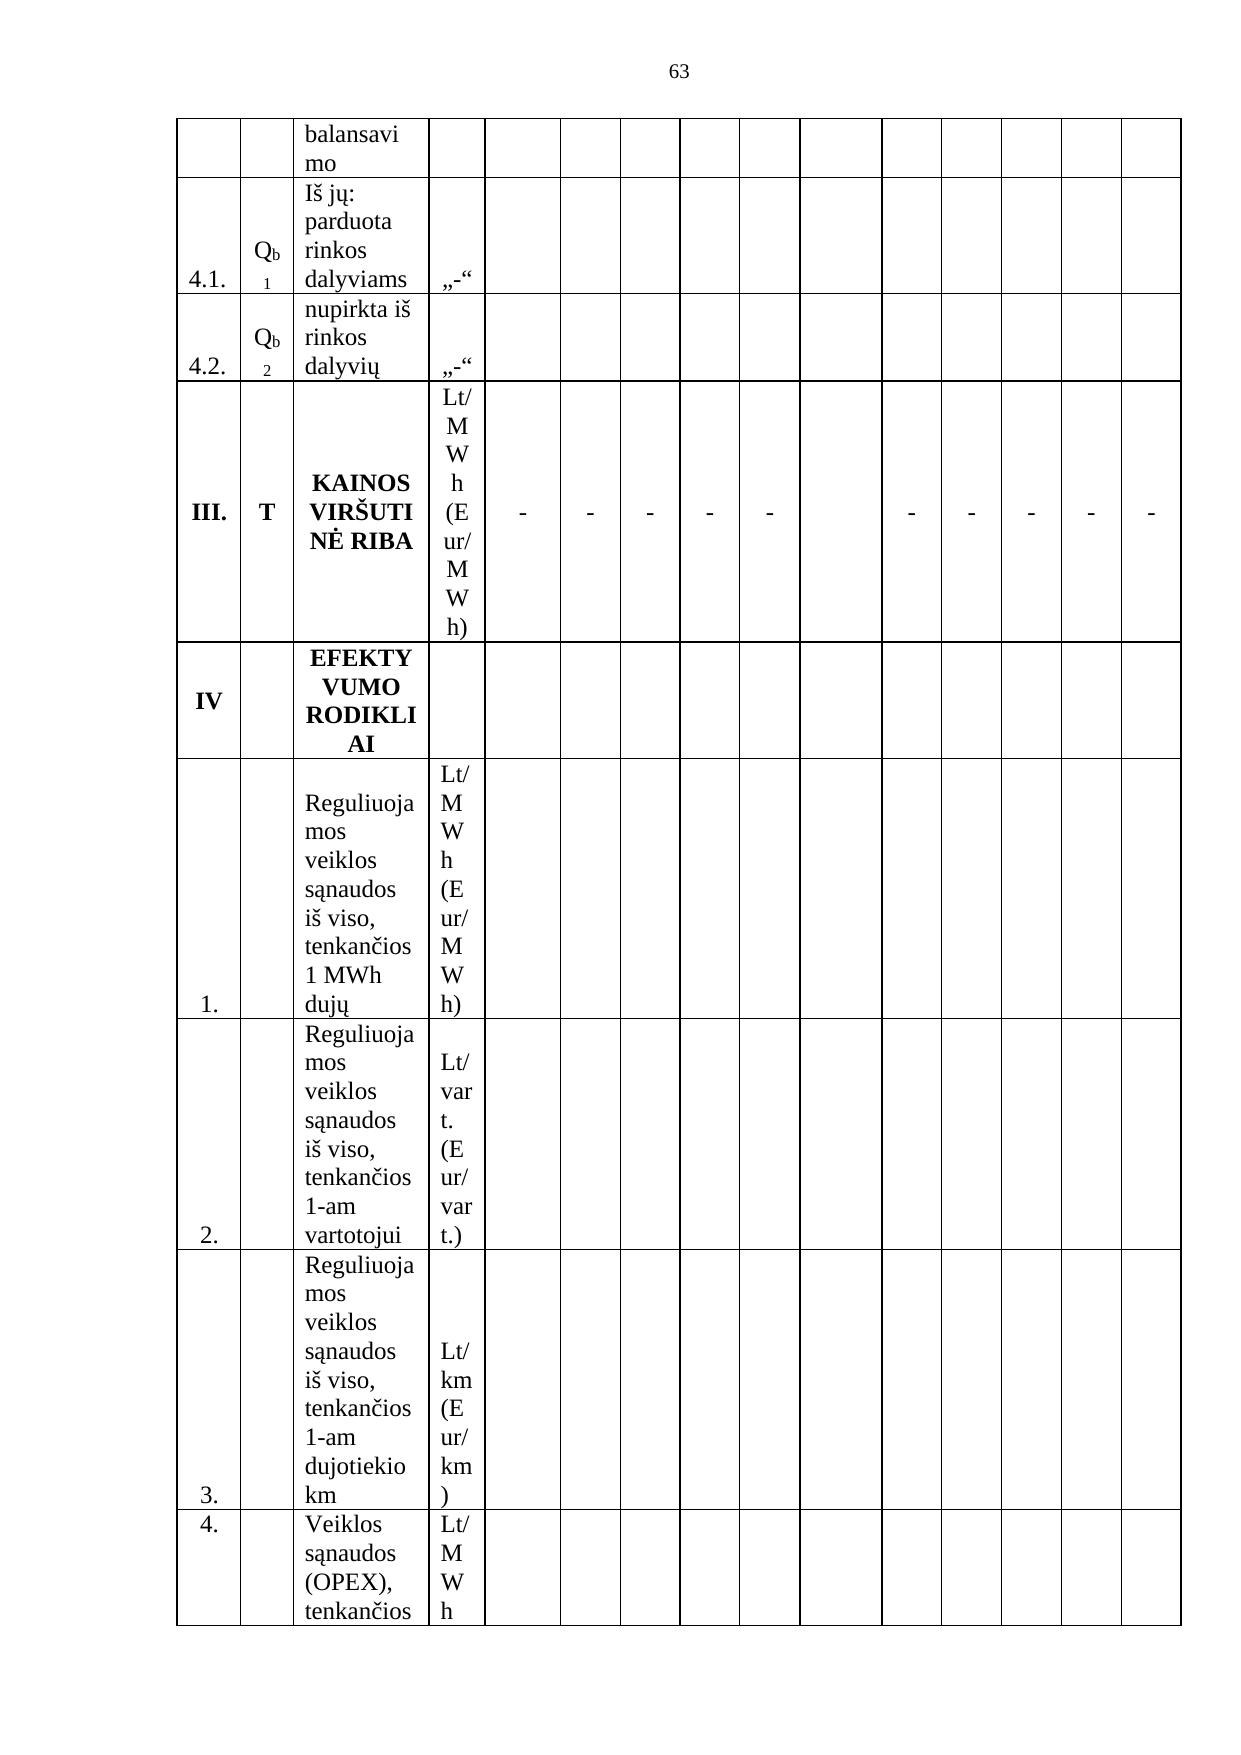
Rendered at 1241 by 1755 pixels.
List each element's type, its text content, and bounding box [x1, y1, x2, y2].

table_cell [681, 643, 739, 758]
table_cell Lt/MWh (Eur/MWh) [430, 382, 484, 641]
table_cell „-“ [430, 294, 484, 380]
table_cell [486, 1250, 560, 1508]
table_cell Lt/MWh (Eur/MWh) [430, 759, 484, 1018]
table_cell [801, 1019, 881, 1249]
table_cell [1122, 178, 1180, 293]
table_cell [241, 643, 293, 758]
table_cell [1122, 1019, 1180, 1249]
table_cell [942, 119, 1001, 177]
table_cell [561, 1250, 620, 1508]
table_cell [486, 119, 560, 177]
table_cell - [621, 382, 679, 641]
table_cell Reguliuojamos veiklos sąnaudos iš viso, tenkančios 1-am vartotojui [294, 1019, 428, 1249]
table_cell [942, 178, 1001, 293]
table_cell [681, 759, 739, 1018]
table_cell [883, 1250, 941, 1508]
table_cell Qb2 [241, 294, 293, 380]
table_cell [681, 1250, 739, 1508]
table_cell [1002, 643, 1061, 758]
table_cell [801, 1250, 881, 1508]
table_cell [942, 1019, 1001, 1249]
table_cell [883, 178, 941, 293]
table_cell [740, 1019, 799, 1249]
table_cell [1002, 1250, 1061, 1508]
table_cell - [1062, 382, 1121, 641]
table_cell [681, 294, 739, 380]
table_cell KAINOS VIRŠUTINĖ RIBA [294, 382, 428, 641]
table_cell [883, 759, 941, 1018]
table_cell - [942, 382, 1001, 641]
table_cell [621, 1250, 679, 1508]
table_cell [942, 643, 1001, 758]
table_cell [1122, 643, 1180, 758]
table_cell [883, 119, 941, 177]
table_cell Lt/vart. (Eur/vart.) [430, 1019, 484, 1249]
table_cell [740, 1510, 799, 1624]
table_cell Lt/km (Eur/km) [430, 1250, 484, 1508]
table_cell [801, 294, 881, 380]
table_cell [883, 1510, 941, 1624]
table_cell [681, 1019, 739, 1249]
table_cell [241, 1250, 293, 1508]
table_cell [1122, 1250, 1180, 1508]
table_cell [801, 119, 881, 177]
table_cell Reguliuojamos veiklos sąnaudos iš viso, tenkančios 1-am dujotiekio km [294, 1250, 428, 1508]
table_cell [486, 294, 560, 380]
table_cell [942, 1510, 1001, 1624]
table_cell [486, 643, 560, 758]
table_cell [801, 643, 881, 758]
table_cell [1062, 119, 1121, 177]
table_cell [621, 759, 679, 1018]
table_cell 4.2. [178, 294, 240, 380]
table_cell [883, 294, 941, 380]
table_cell - [883, 382, 941, 641]
table_cell [801, 178, 881, 293]
table_cell [942, 294, 1001, 380]
table_cell Qb1 [241, 178, 293, 293]
table_cell Iš jų: parduota rinkos dalyviams [294, 178, 428, 293]
table_cell [621, 643, 679, 758]
table_cell [801, 759, 881, 1018]
table_cell [883, 1019, 941, 1249]
table_cell 2. [178, 1019, 240, 1249]
table_cell [883, 643, 941, 758]
table_cell [1062, 1510, 1121, 1624]
table_cell [1122, 119, 1180, 177]
table_cell [1062, 759, 1121, 1018]
table_cell [740, 178, 799, 293]
table_cell [486, 178, 560, 293]
table_cell [430, 119, 484, 177]
table_cell nupirkta iš rinkos dalyvių [294, 294, 428, 380]
table_cell balansavimo [294, 119, 428, 177]
table_cell T [241, 382, 293, 641]
table_cell [561, 643, 620, 758]
table_cell [740, 643, 799, 758]
table_cell [621, 1019, 679, 1249]
table_cell [430, 643, 484, 758]
table_cell [740, 759, 799, 1018]
table_cell [561, 759, 620, 1018]
table_cell [621, 1510, 679, 1624]
table_cell [1002, 178, 1061, 293]
table_cell [740, 294, 799, 380]
table_cell [561, 119, 620, 177]
table_cell Lt/MWh [430, 1510, 484, 1624]
table_cell [621, 294, 679, 380]
table_cell [486, 759, 560, 1018]
table_cell [1062, 1250, 1121, 1508]
table_cell „-“ [430, 178, 484, 293]
table_cell EFEKTYVUMO RODIKLIAI [294, 643, 428, 758]
table_cell [1122, 1510, 1180, 1624]
table_cell - [681, 382, 739, 641]
table_cell [740, 1250, 799, 1508]
table_cell [561, 1019, 620, 1249]
table_cell [801, 1510, 881, 1624]
table_cell - [1002, 382, 1061, 641]
table_cell [1002, 119, 1061, 177]
table_cell 1. [178, 759, 240, 1018]
table_cell [681, 178, 739, 293]
table_cell - [561, 382, 620, 641]
table_cell 4.1. [178, 178, 240, 293]
table_cell [1002, 1510, 1061, 1624]
table_cell [1002, 294, 1061, 380]
table_cell [740, 119, 799, 177]
table_cell [1122, 294, 1180, 380]
table_cell [241, 759, 293, 1018]
table_cell IV [178, 643, 240, 758]
table_cell Veiklos sąnaudos (OPEX), tenkančios [294, 1510, 428, 1624]
table_cell [241, 1019, 293, 1249]
table_cell [1002, 1019, 1061, 1249]
table_cell [241, 1510, 293, 1624]
table_cell [486, 1510, 560, 1624]
table_cell [561, 178, 620, 293]
table_cell [1062, 643, 1121, 758]
table_cell [1002, 759, 1061, 1018]
table_cell [241, 119, 293, 177]
table_cell III. [178, 382, 240, 641]
table_cell [1122, 759, 1180, 1018]
table_cell [1062, 178, 1121, 293]
table_cell [561, 1510, 620, 1624]
table_cell [942, 759, 1001, 1018]
table_cell [801, 382, 881, 641]
table_cell [1062, 294, 1121, 380]
table_cell [486, 1019, 560, 1249]
table_cell [1062, 1019, 1121, 1249]
table_cell 3. [178, 1250, 240, 1508]
table_cell Reguliuojamos veiklos sąnaudos iš viso, tenkančios 1 MWh dujų [294, 759, 428, 1018]
table_cell [621, 178, 679, 293]
table_cell [681, 1510, 739, 1624]
table_cell [561, 294, 620, 380]
table_cell [942, 1250, 1001, 1508]
table_cell - [1122, 382, 1180, 641]
table_cell [178, 119, 240, 177]
table_cell - [740, 382, 799, 641]
table_cell - [486, 382, 560, 641]
table_cell [621, 119, 679, 177]
table_cell [681, 119, 739, 177]
table_cell 4. [178, 1510, 240, 1624]
